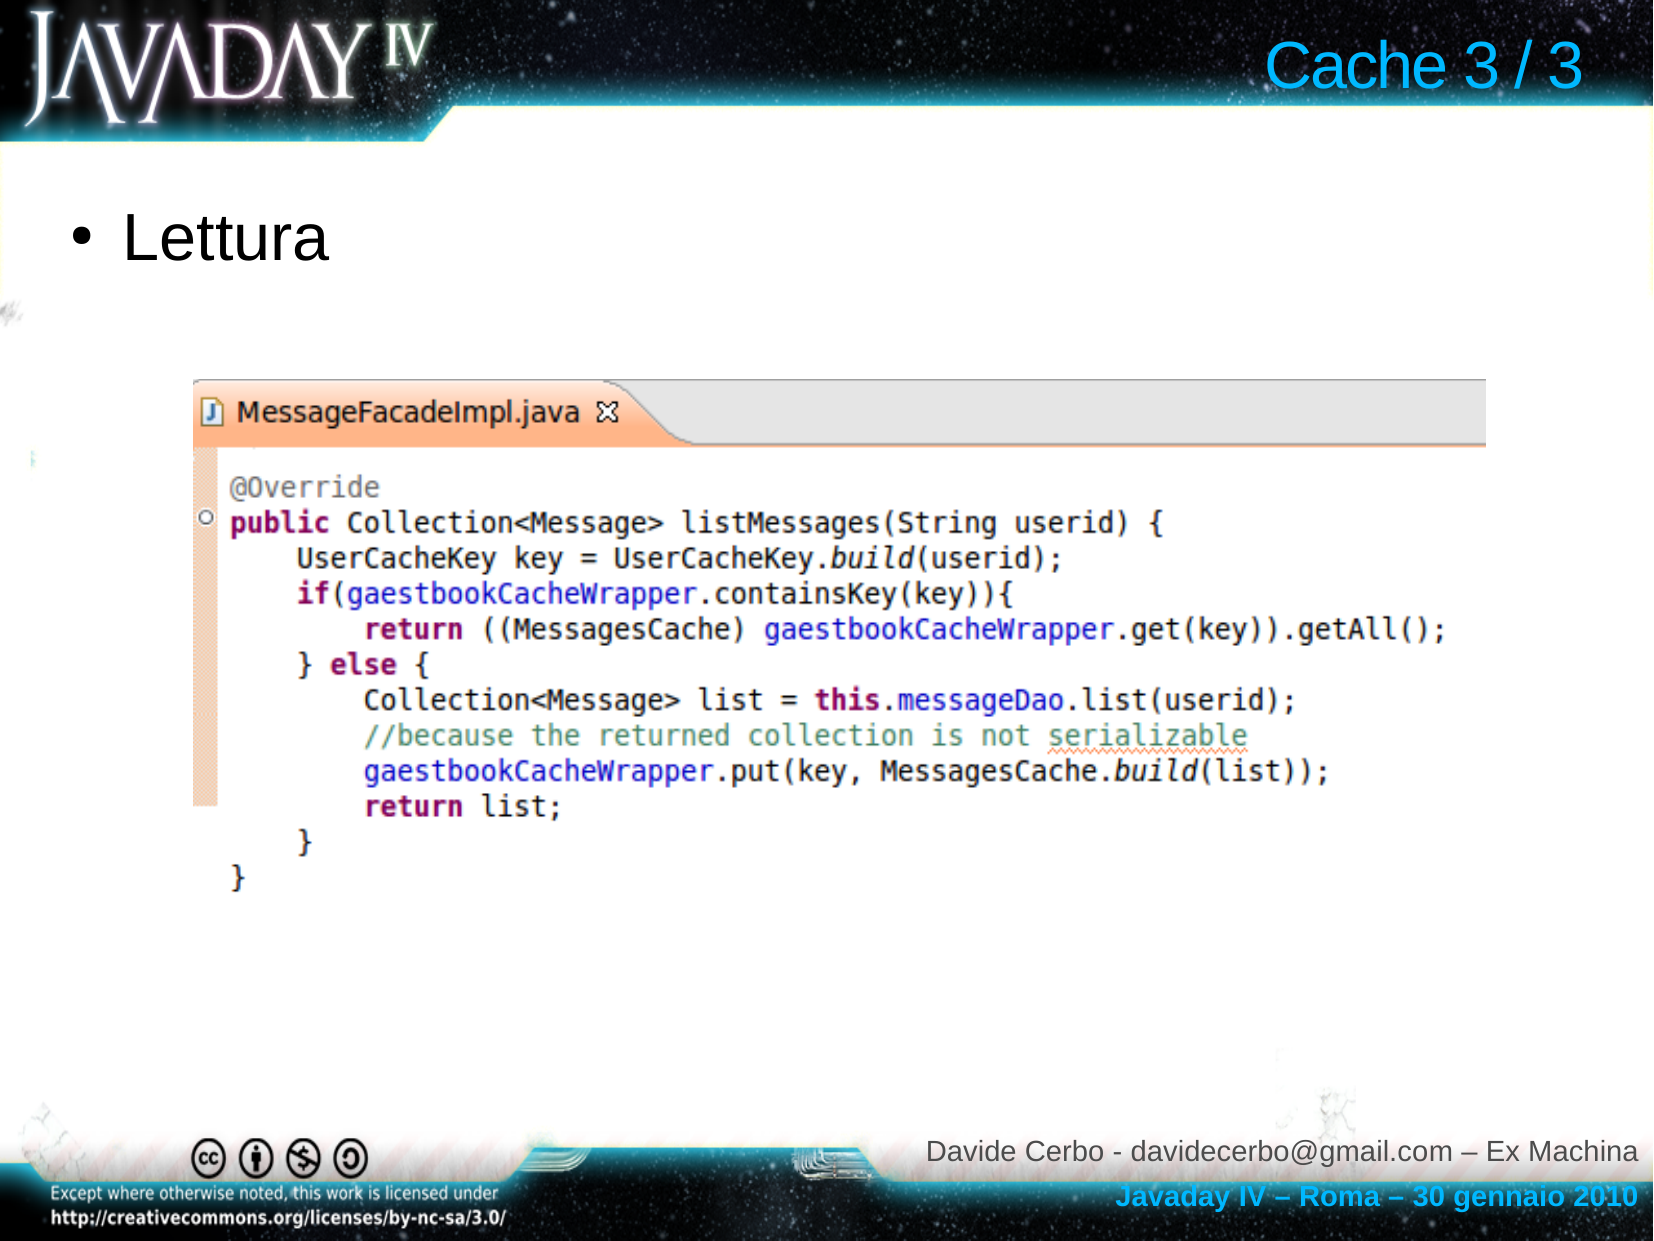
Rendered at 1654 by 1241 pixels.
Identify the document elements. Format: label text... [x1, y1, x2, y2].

picture [0, 0, 1653, 1241]
title Cache 3 / 3 [108, 0, 1585, 169]
list Lettura [52, 200, 1594, 1020]
